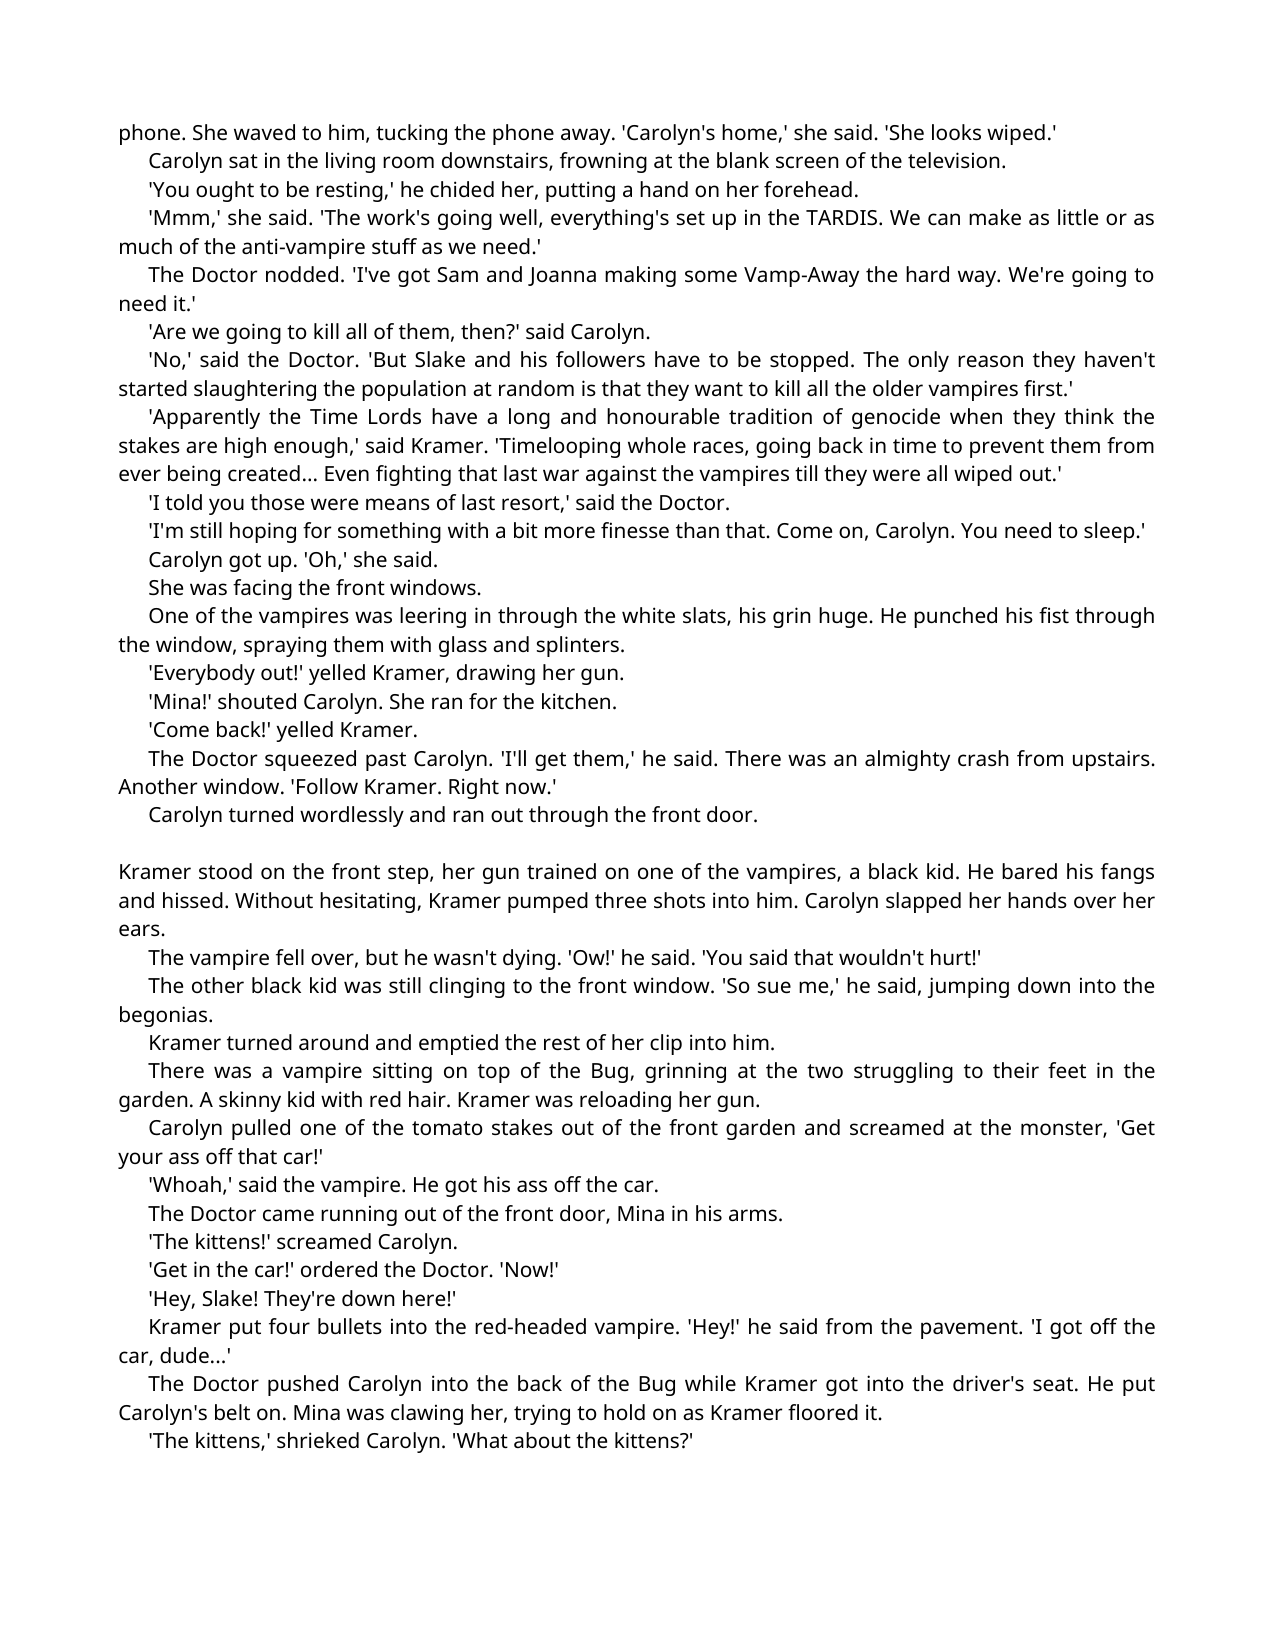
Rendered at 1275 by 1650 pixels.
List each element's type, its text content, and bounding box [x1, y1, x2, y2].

text 'Are we going to kill all of them, then?' said Carolyn. [118, 317, 1157, 346]
text 'Hey, Slake! They're down here!' [118, 1284, 1157, 1312]
text The Doctor came running out of the front door, Mina in his arms. [118, 1199, 1157, 1227]
text 'No,' said the Doctor. 'But Slake and his followers have to be stopped. The only reason they haven't started slaughtering the population at random is that they want to kill all the older vampires first.' [118, 346, 1157, 402]
text 'The kittens,' shrieked Carolyn. 'What about the kittens?' [118, 1426, 1157, 1455]
text Carolyn got up. 'Oh,' she said. [118, 545, 1157, 573]
text Kramer stood on the front step, her gun trained on one of the vampires, a black kid. He bared his fangs and hissed. Without hesitating, Kramer pumped three shots into him. Carolyn slapped her hands over her ears. [118, 857, 1157, 943]
text 'Whoah,' said the vampire. He got his ass off the car. [118, 1170, 1157, 1199]
text 'Get in the car!' ordered the Doctor. 'Now!' [118, 1256, 1157, 1284]
text 'I'm still hoping for something with a bit more finesse than that. Come on, Carolyn. You need to sleep.' [118, 516, 1157, 545]
text 'Mina!' shouted Carolyn. She ran for the kitchen. [118, 687, 1157, 715]
text The Doctor pushed Carolyn into the back of the Bug while Kramer got into the driver's seat. He put Carolyn's belt on. Mina was clawing her, trying to hold on as Kramer floored it. [118, 1369, 1157, 1426]
text 'You ought to be resting,' he chided her, putting a hand on her forehead. [118, 175, 1157, 203]
text Carolyn pulled one of the tomato stakes out of the front garden and screamed at the monster, 'Get your ass off that car!' [118, 1113, 1157, 1170]
text 'Come back!' yelled Kramer. [118, 715, 1157, 744]
text 'Apparently the Time Lords have a long and honourable tradition of genocide when they think the stakes are high enough,' said Kramer. 'Timelooping whole races, going back in time to prevent them from ever being created... Even fighting that last war against the vampires till they were all wiped out.' [118, 402, 1157, 488]
text The Doctor nodded. 'I've got Sam and Joanna making some Vamp-Away the hard way. We're going to need it.' [118, 260, 1157, 317]
text One of the vampires was leering in through the white slats, his grin huge. He punched his fist through the window, spraying them with glass and splinters. [118, 602, 1157, 658]
text 'The kittens!' screamed Carolyn. [118, 1227, 1157, 1256]
text There was a vampire sitting on top of the Bug, grinning at the two struggling to their feet in the garden. A skinny kid with red hair. Kramer was reloading her gun. [118, 1057, 1157, 1113]
text The Doctor squeezed past Carolyn. 'I'll get them,' he said. There was an almighty crash from upstairs. Another window. 'Follow Kramer. Right now.' [118, 744, 1157, 801]
text The vampire fell over, but he wasn't dying. 'Ow!' he said. 'You said that wouldn't hurt!' [118, 943, 1157, 971]
text Kramer put four bullets into the red-headed vampire. 'Hey!' he said from the pavement. 'I got off the car, dude...' [118, 1312, 1157, 1369]
text phone. She waved to him, tucking the phone away. 'Carolyn's home,' she said. 'She looks wiped.' [118, 118, 1157, 147]
text Kramer turned around and emptied the rest of her clip into him. [118, 1028, 1157, 1057]
text Carolyn turned wordlessly and ran out through the front door. [118, 801, 1157, 829]
text 'Everybody out!' yelled Kramer, drawing her gun. [118, 658, 1157, 687]
text 'I told you those were means of last resort,' said the Doctor. [118, 488, 1157, 516]
text She was facing the front windows. [118, 573, 1157, 602]
text The other black kid was still clinging to the front window. 'So sue me,' he said, jumping down into the begonias. [118, 971, 1157, 1028]
text Carolyn sat in the living room downstairs, frowning at the blank screen of the television. [118, 147, 1157, 175]
text 'Mmm,' she said. 'The work's going well, everything's set up in the TARDIS. We can make as little or as much of the anti-vampire stuff as we need.' [118, 203, 1157, 260]
